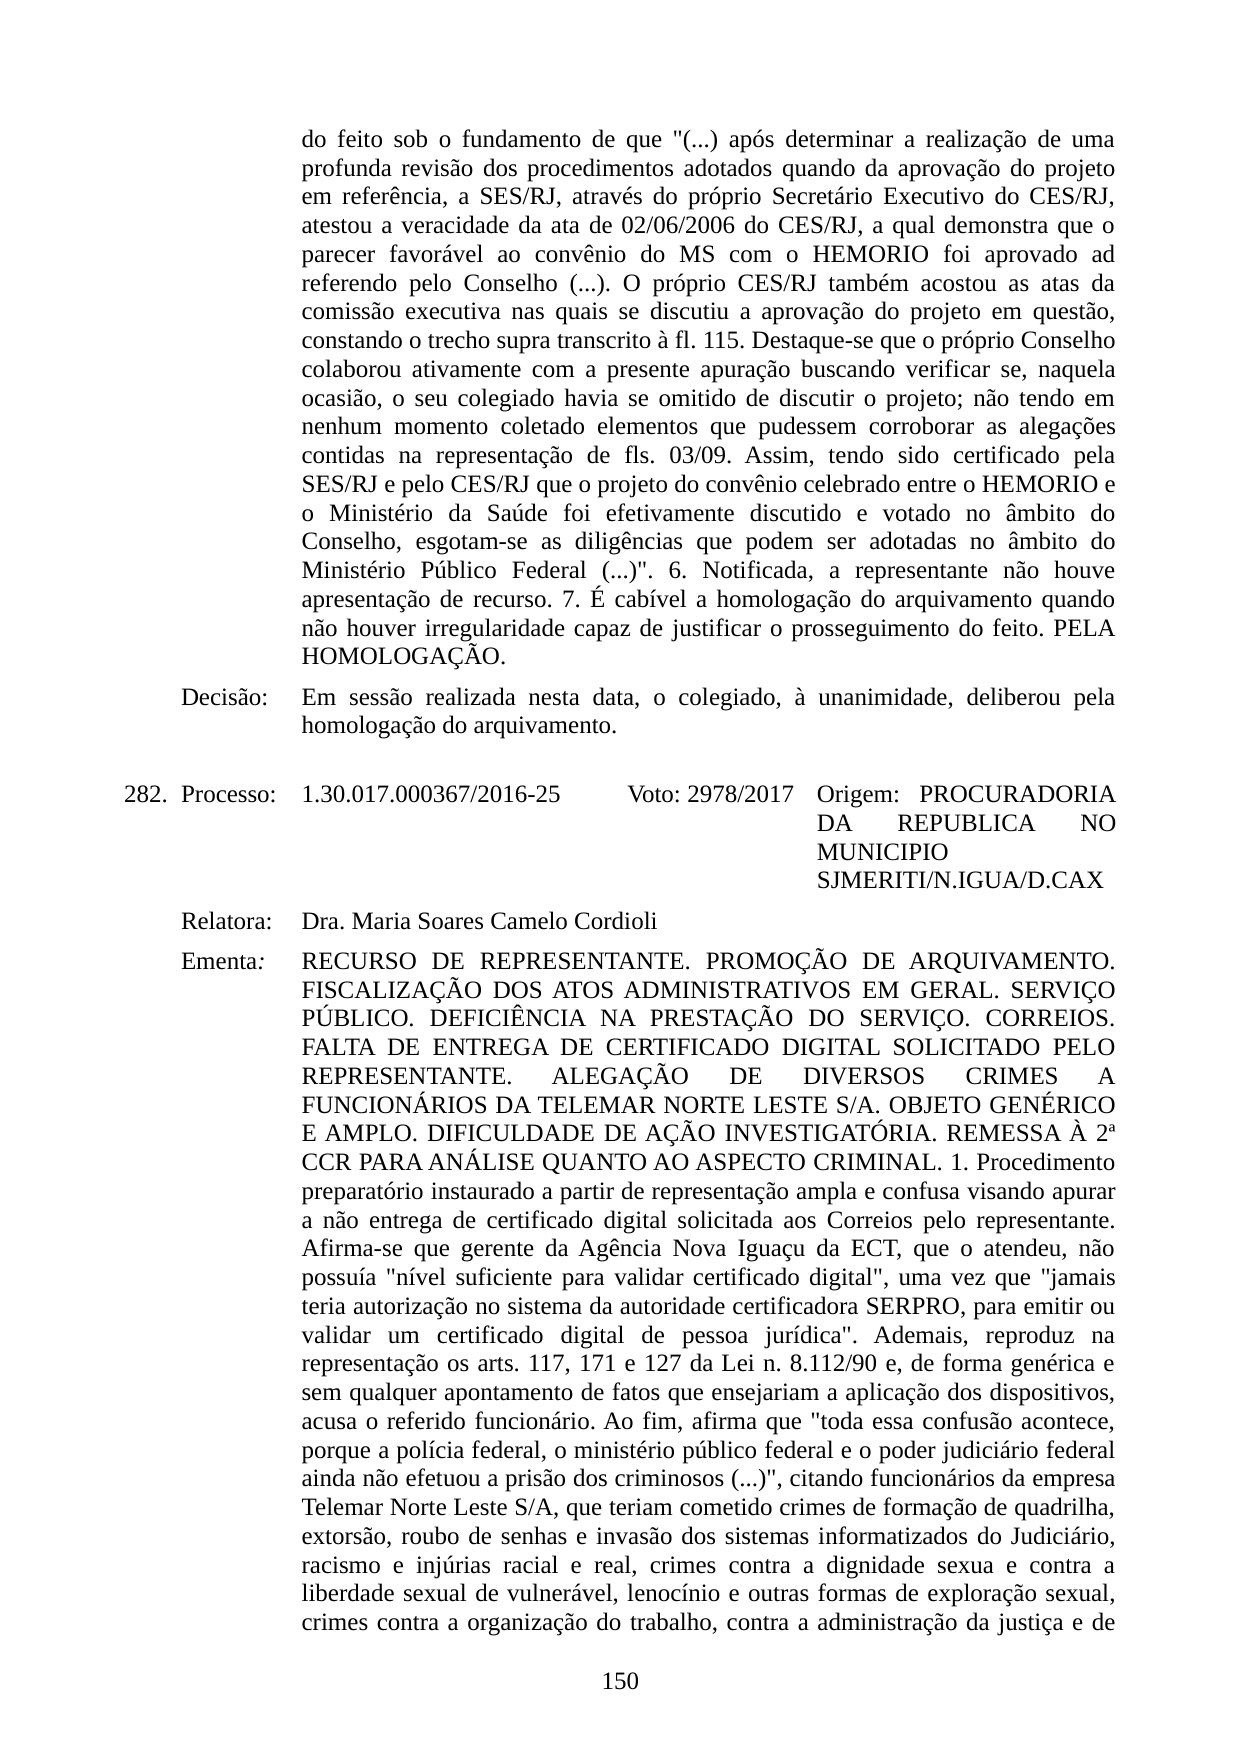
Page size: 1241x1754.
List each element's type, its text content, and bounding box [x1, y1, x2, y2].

table_cell Dra. Maria Soares Camelo Cordioli [296, 900, 1122, 940]
table_header Origem: PROCURADORIA DA REPUBLICA NO MUNICIPIO SJMERITI/N.IGUA/D.CAX [811, 774, 1122, 900]
table_cell do feito sob o fundamento de que "(...) após determinar a realização de uma profunda revisão dos procedimentos adotados quando da aprovação do projeto em referência, a SES/RJ, através do próprio Secretário Executivo do CES/RJ, atestou a veracidade da ata de 02/06/2006 do CES/RJ, a qual demonstra que o parecer favorável ao convênio do MS com o HEMORIO foi aprovado ad referendo pelo Conselho (...). O próprio CES/RJ também acostou as atas da comissão executiva nas quais se discutiu a aprovação do projeto em questão, constando o trecho supra transcrito à fl. 115. Destaque-se que o próprio Conselho colaborou ativamente com a presente apuração buscando verificar se, naquela ocasião, o seu colegiado havia se omitido de discutir o projeto; não tendo em nenhum momento coletado elementos que pudessem corroborar as alegações contidas na representação de fls. 03/09. Assim, tendo sido certificado pela SES/RJ e pelo CES/RJ que o projeto do convênio celebrado entre o HEMORIO e o Ministério da Saúde foi efetivamente discutido e votado no âmbito do Conselho, esgotam-se as diligências que podem ser adotadas no âmbito do Ministério Público Federal (...)". 6. Notificada, a representante não houve apresentação de recurso. 7. É cabível a homologação do arquivamento quando não houver irregularidade capaz de justificar o prosseguimento do feito. PELA HOMOLOGAÇÃO. [296, 118, 1122, 676]
table_header 1.30.017.000367/2016-25 [296, 774, 621, 900]
table_cell [175, 118, 296, 676]
table_cell Ementa: [175, 940, 296, 1642]
table_cell RECURSO DE REPRESENTANTE. PROMOÇÃO DE ARQUIVAMENTO. FISCALIZAÇÃO DOS ATOS ADMINISTRATIVOS EM GERAL. SERVIÇO PÚBLICO. DEFICIÊNCIA NA PRESTAÇÃO DO SERVIÇO. CORREIOS. FALTA DE ENTREGA DE CERTIFICADO DIGITAL SOLICITADO PELO REPRESENTANTE. ALEGAÇÃO DE DIVERSOS CRIMES A FUNCIONÁRIOS DA TELEMAR NORTE LESTE S/A. OBJETO GENÉRICO E AMPLO. DIFICULDADE DE AÇÃO INVESTIGATÓRIA. REMESSA À 2ª CCR PARA ANÁLISE QUANTO AO ASPECTO CRIMINAL. 1. Procedimento preparatório instaurado a partir de representação ampla e confusa visando apurar a não entrega de certificado digital solicitada aos Correios pelo representante. Afirma-se que gerente da Agência Nova Iguaçu da ECT, que o atendeu, não possuía "nível suficiente para validar certificado digital", uma vez que "jamais teria autorização no sistema da autoridade certificadora SERPRO, para emitir ou validar um certificado digital de pessoa jurídica". Ademais, reproduz na representação os arts. 117, 171 e 127 da Lei n. 8.112/90 e, de forma genérica e sem qualquer apontamento de fatos que ensejariam a aplicação dos dispositivos, acusa o referido funcionário. Ao fim, afirma que "toda essa confusão acontece, porque a polícia federal, o ministério público federal e o poder judiciário federal ainda não efetuou a prisão dos criminosos (...)", citando funcionários da empresa Telemar Norte Leste S/A, que teriam cometido crimes de formação de quadrilha, extorsão, roubo de senhas e invasão dos sistemas informatizados do Judiciário, racismo e injúrias racial e real, crimes contra a dignidade sexua e contra a liberdade sexual de vulnerável, lenocínio e outras formas de exploração sexual, crimes contra a organização do trabalho, contra a administração da justiça e de [296, 940, 1122, 1642]
table_cell Em sessão realizada nesta data, o colegiado, à unanimidade, deliberou pela homologação do arquivamento. [296, 676, 1122, 745]
table_cell Decisão: [175, 676, 296, 745]
table_cell [118, 676, 175, 745]
table_cell [118, 940, 175, 1642]
table_cell [118, 900, 175, 940]
table_header Processo: [175, 774, 296, 900]
table_header 282. [118, 774, 175, 900]
table_header Voto: 2978/2017 [621, 774, 811, 900]
table_cell Relatora: [175, 900, 296, 940]
table_cell [118, 118, 175, 676]
